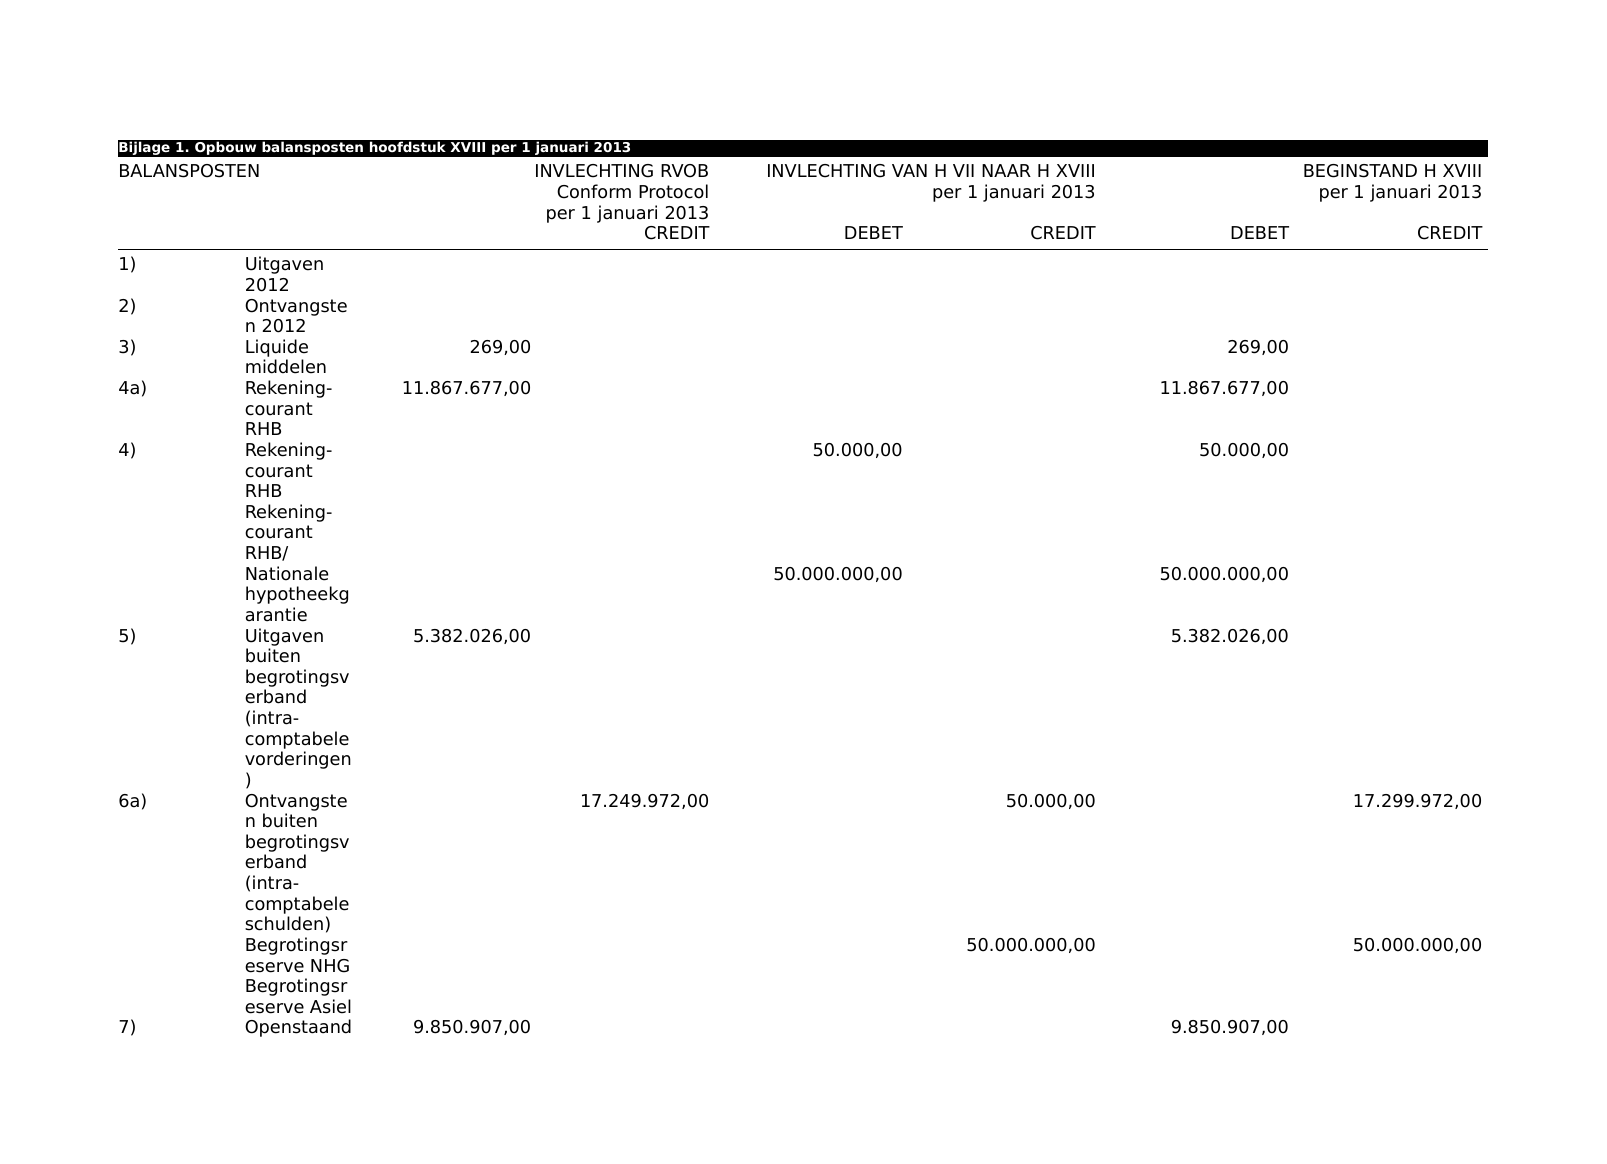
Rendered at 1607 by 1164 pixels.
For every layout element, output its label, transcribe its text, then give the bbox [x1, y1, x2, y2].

table_cell 5.382.026,00 [359, 626, 537, 667]
table_cell [909, 250, 1102, 296]
table_cell [118, 564, 238, 626]
table_cell Liquide middelen [239, 337, 359, 378]
table_cell [909, 502, 1102, 564]
table_cell [537, 250, 715, 296]
table_cell [118, 914, 238, 935]
table_cell (intra-comptabele [239, 708, 359, 749]
table_cell Begrotingsreserve NHG [239, 935, 359, 976]
table_cell begrotingsverband [239, 832, 359, 873]
table_cell [1295, 337, 1488, 378]
table_cell [1102, 250, 1295, 296]
table_cell 50.000.000,00 [1295, 935, 1488, 976]
table_cell 4a) [118, 378, 238, 440]
table_cell [909, 337, 1102, 378]
table_cell [1102, 873, 1295, 914]
table_cell INVLECHTING VAN H VII NAAR H XVIII per 1 januari 2013 [715, 157, 1102, 223]
table_cell [1295, 832, 1488, 873]
table_cell 50.000,00 [715, 440, 908, 502]
table_cell [909, 708, 1102, 749]
table_cell [909, 1018, 1102, 1038]
table_cell [118, 749, 238, 791]
table_cell 269,00 [359, 337, 537, 378]
table_cell 50.000.000,00 [1102, 564, 1295, 626]
table_cell [359, 564, 537, 626]
table_cell [537, 749, 715, 791]
table_cell [537, 564, 715, 626]
table_cell [537, 502, 715, 564]
table_cell [715, 1018, 908, 1038]
table_cell Rekening-courant RHB [239, 440, 359, 502]
table_cell Begrotingsreserve Asiel [239, 976, 359, 1017]
table_cell [537, 935, 715, 976]
table_cell [1295, 749, 1488, 791]
table_cell [1102, 667, 1295, 708]
table_cell [715, 873, 908, 914]
table_cell Nationale hypotheekgarantie [239, 564, 359, 626]
table_cell [909, 626, 1102, 667]
table_cell [1102, 976, 1295, 1017]
table_cell [715, 378, 908, 440]
table_cell 50.000.000,00 [909, 935, 1102, 976]
table_cell [118, 873, 238, 914]
table_cell [909, 914, 1102, 935]
table_cell [118, 832, 238, 873]
table_cell [715, 626, 908, 667]
table_cell [118, 976, 238, 1017]
table_cell [1102, 935, 1295, 976]
table_cell 50.000,00 [909, 791, 1102, 832]
table_cell [537, 378, 715, 440]
table_cell [715, 832, 908, 873]
table_cell [1102, 502, 1295, 564]
table_cell 7) [118, 1018, 238, 1038]
table_cell DEBET [1102, 223, 1295, 249]
table_cell begrotingsverband [239, 667, 359, 708]
table_cell (intra-comptabele [239, 873, 359, 914]
table_cell [715, 337, 908, 378]
table_cell [359, 749, 537, 791]
table_cell [909, 749, 1102, 791]
table_cell [1102, 296, 1295, 337]
table_cell DEBET [715, 223, 908, 249]
table_cell [909, 440, 1102, 502]
table_cell [359, 440, 537, 502]
table_cell [359, 708, 537, 749]
table_cell [1295, 250, 1488, 296]
table_cell [359, 296, 537, 337]
table_cell [537, 667, 715, 708]
table_cell [1102, 832, 1295, 873]
table_cell [1295, 564, 1488, 626]
table_cell [1295, 440, 1488, 502]
table_cell schulden) [239, 914, 359, 935]
table_cell 1) [118, 250, 238, 296]
table_cell CREDIT [1295, 223, 1488, 249]
table_cell 9.850.907,00 [1102, 1018, 1295, 1038]
table_cell [359, 223, 537, 249]
table_cell [1295, 502, 1488, 564]
table_cell CREDIT [909, 223, 1102, 249]
table_cell [537, 337, 715, 378]
table_cell [1295, 378, 1488, 440]
table_cell 11.867.677,00 [1102, 378, 1295, 440]
table_cell 6a) [118, 791, 238, 832]
table_cell BALANSPOSTEN [118, 157, 359, 223]
table_cell 2) [118, 296, 238, 337]
table_cell vorderingen) [239, 749, 359, 791]
table_cell [1295, 626, 1488, 667]
table_cell [359, 250, 537, 296]
table_cell [359, 914, 537, 935]
table_cell 5.382.026,00 [1102, 626, 1295, 667]
table_cell [537, 914, 715, 935]
table_cell [715, 502, 908, 564]
table_cell [1102, 914, 1295, 935]
table_cell Ontvangsten buiten [239, 791, 359, 832]
table_cell [1295, 1018, 1488, 1038]
table_cell Rekening-courant RHB [239, 378, 359, 440]
table_cell 5) [118, 626, 238, 667]
table_cell [118, 935, 238, 976]
table_cell [537, 296, 715, 337]
table_cell [715, 708, 908, 749]
table_cell 17.299.972,00 [1295, 791, 1488, 832]
table_cell [118, 708, 238, 749]
table_cell [1295, 296, 1488, 337]
table_cell [537, 626, 715, 667]
table_cell [909, 667, 1102, 708]
table_cell [715, 250, 908, 296]
table_cell [359, 502, 537, 564]
table_cell 9.850.907,00 [359, 1018, 537, 1038]
table_cell [909, 832, 1102, 873]
table_cell [359, 935, 537, 976]
table_cell 17.249.972,00 [537, 791, 715, 832]
table_cell Uitgaven 2012 [239, 250, 359, 296]
table_cell [909, 564, 1102, 626]
table_cell [359, 667, 537, 708]
table_cell Ontvangsten 2012 [239, 296, 359, 337]
table_cell INVLECHTING RVOB Conform Protocol per 1 januari 2013 [359, 157, 715, 223]
table_cell [715, 791, 908, 832]
table_cell [537, 440, 715, 502]
table_cell 50.000,00 [1102, 440, 1295, 502]
table_cell [715, 976, 908, 1017]
table_cell [715, 914, 908, 935]
table_cell [1295, 708, 1488, 749]
table_cell [1102, 791, 1295, 832]
table_cell 3) [118, 337, 238, 378]
table_cell [1102, 708, 1295, 749]
table_cell [1295, 914, 1488, 935]
table_cell [537, 708, 715, 749]
table_cell [909, 976, 1102, 1017]
table_cell [1295, 873, 1488, 914]
table_cell Openstaand [239, 1018, 359, 1038]
table_cell CREDIT [537, 223, 715, 249]
table_cell [118, 667, 238, 708]
table_cell 50.000.000,00 [715, 564, 908, 626]
table_cell 11.867.677,00 [359, 378, 537, 440]
table_cell [715, 935, 908, 976]
table_cell [1295, 976, 1488, 1017]
table_cell 4) [118, 440, 238, 502]
table_cell [359, 832, 537, 873]
table_cell [715, 749, 908, 791]
table_cell Rekening-courant RHB/ [239, 502, 359, 564]
table_cell Uitgaven buiten [239, 626, 359, 667]
table_cell [715, 667, 908, 708]
table_cell [118, 502, 238, 564]
table_cell [537, 873, 715, 914]
table_cell [359, 976, 537, 1017]
table_cell [359, 873, 537, 914]
table_cell [909, 378, 1102, 440]
table_cell [537, 1018, 715, 1038]
table_cell [1102, 749, 1295, 791]
table_cell [909, 296, 1102, 337]
table_cell [1295, 667, 1488, 708]
table_cell [909, 873, 1102, 914]
table_cell [537, 832, 715, 873]
table_cell [715, 296, 908, 337]
table_cell 269,00 [1102, 337, 1295, 378]
table_cell [118, 223, 359, 249]
table_header Bijlage 1. Opbouw balansposten hoofdstuk XVIII per 1 januari 2013 [118, 140, 1488, 156]
table_cell BEGINSTAND H XVIII per 1 januari 2013 [1102, 157, 1488, 223]
table_cell [537, 976, 715, 1017]
table_cell [359, 791, 537, 832]
